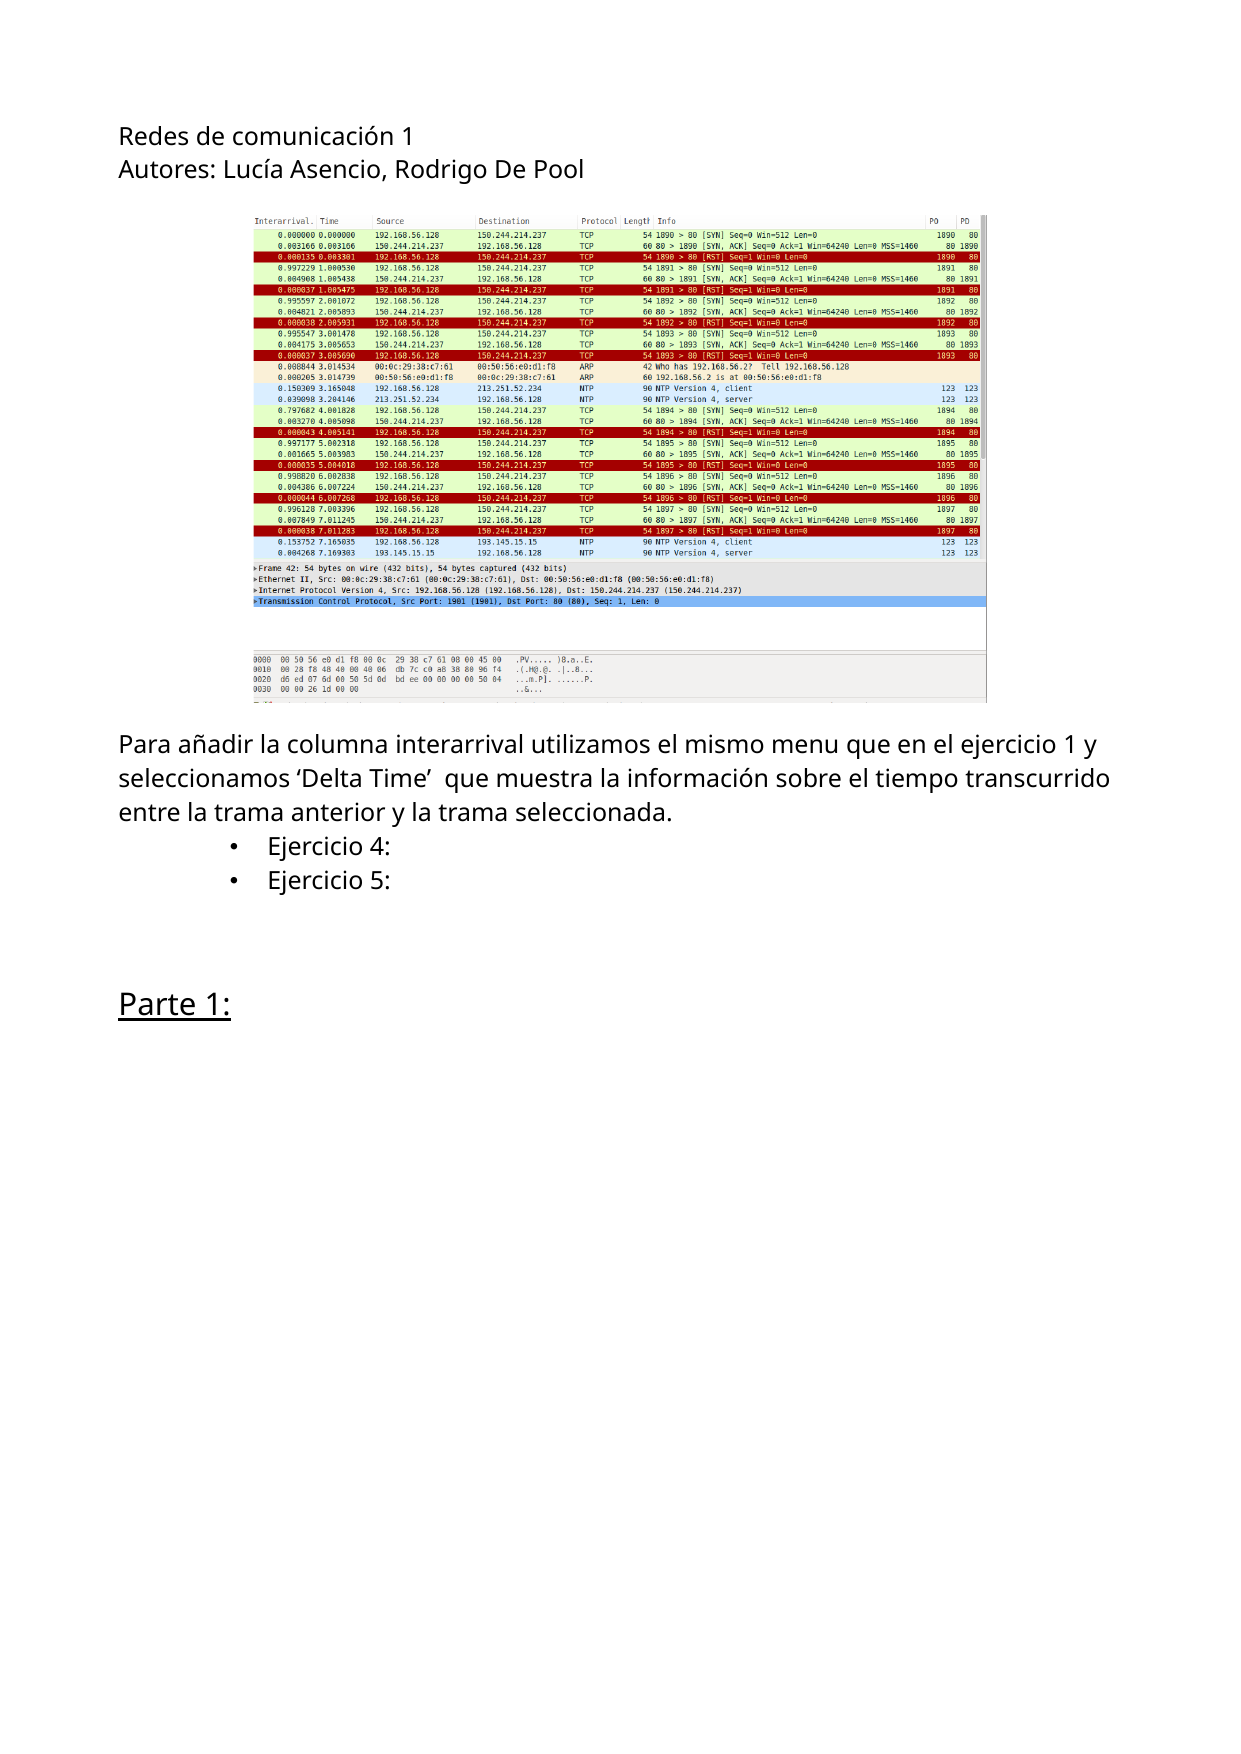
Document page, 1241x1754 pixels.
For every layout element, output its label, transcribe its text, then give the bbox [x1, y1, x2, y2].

text Parte 1: [118, 982, 1122, 1025]
picture [253, 215, 987, 703]
text Para añadir la columna interarrival utilizamos el mismo menu que en el ejercicio 1 y seleccionamos ‘Delta Time’ que muestra la información sobre el tiempo transcurrido entre la trama anterior y la trama seleccionada. [118, 727, 1122, 829]
list Ejercicio 4: [229, 829, 1122, 863]
list Ejercicio 5: [229, 863, 1122, 897]
